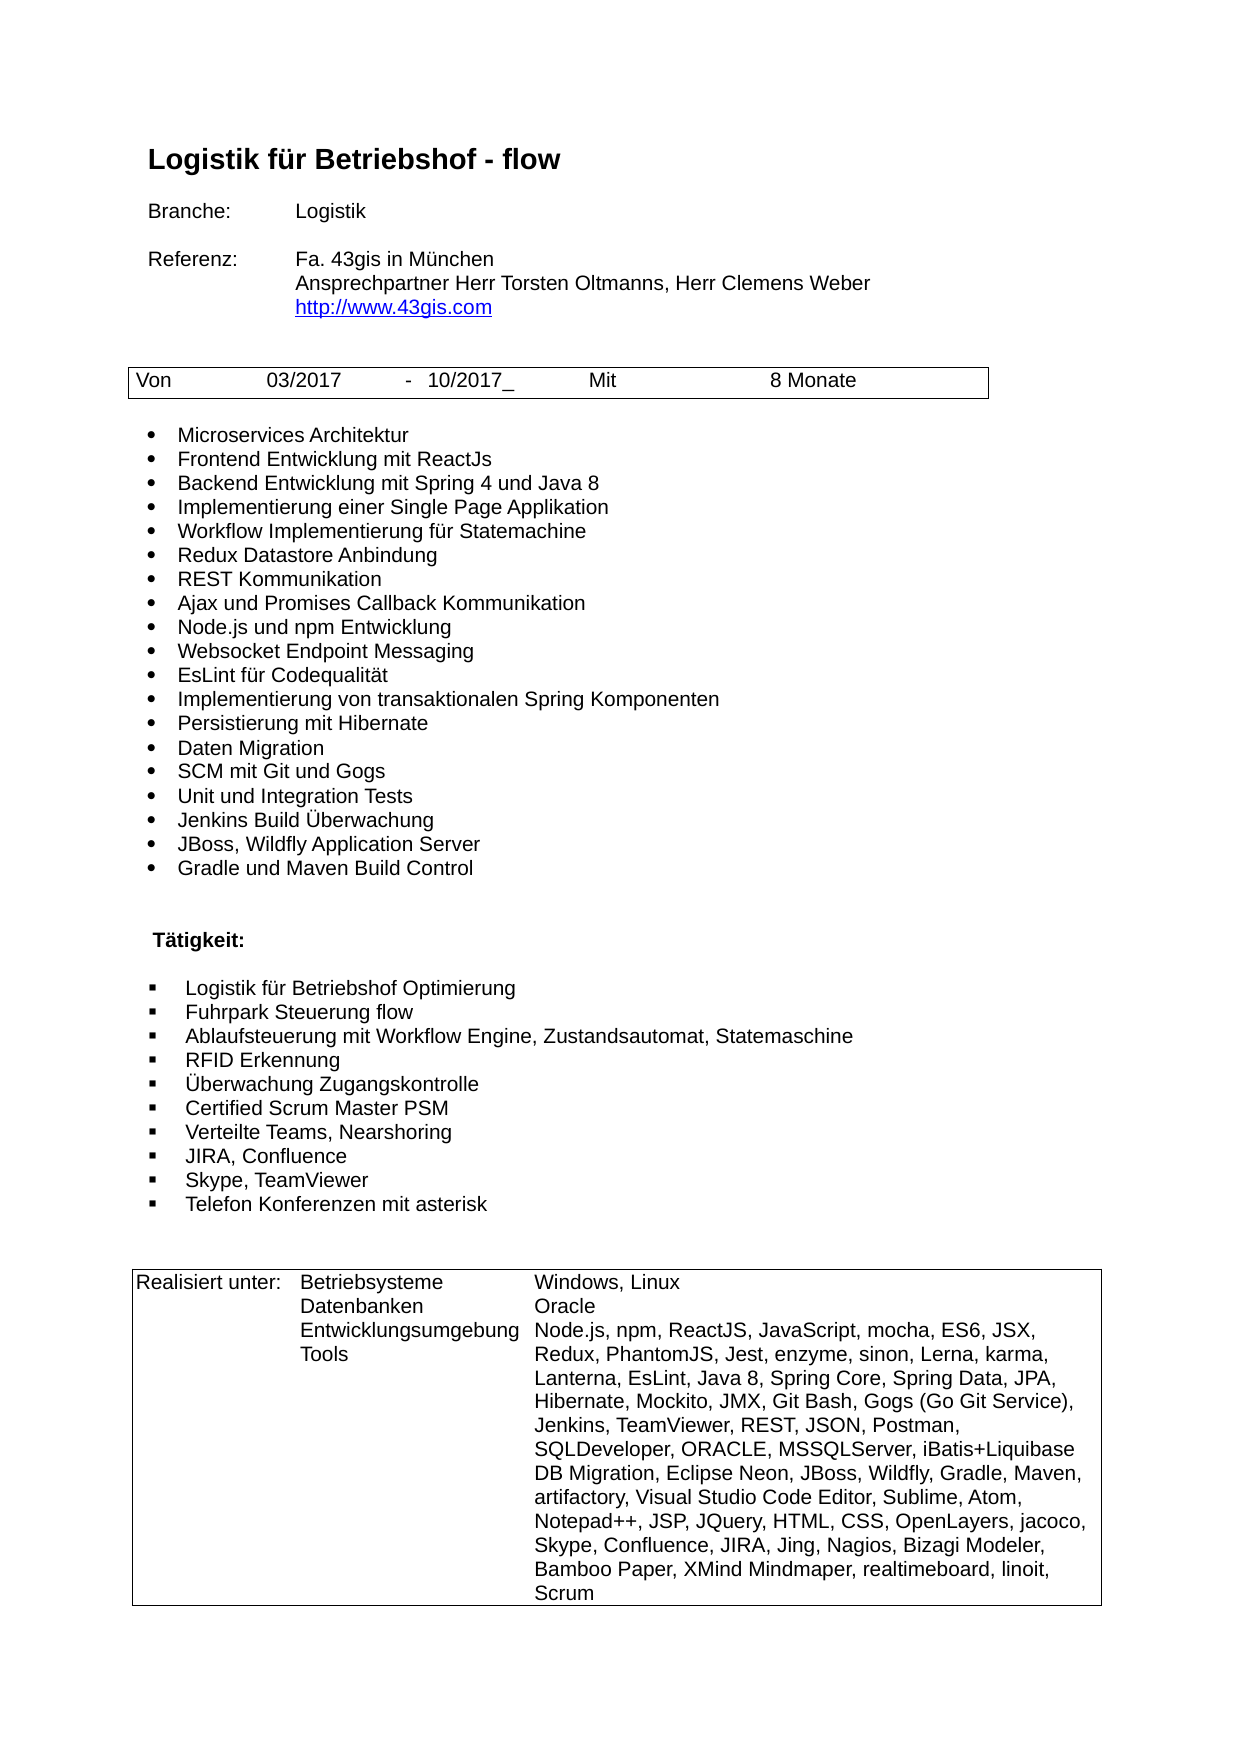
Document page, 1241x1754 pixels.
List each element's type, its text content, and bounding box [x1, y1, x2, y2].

list Überwachung Zugangskontrolle [148, 1072, 1110, 1096]
list Persistierung mit Hibernate [148, 711, 1110, 735]
list Websocket Endpoint Messaging [148, 639, 1110, 663]
list RFID Erkennung [148, 1048, 1110, 1072]
list EsLint für Codequalität [148, 663, 1110, 687]
list Fuhrpark Steuerung flow [148, 999, 1110, 1024]
list Jenkins Build Überwachung [148, 807, 1110, 832]
list Microservices Architektur [148, 422, 1110, 447]
list Gradle und Maven Build Control [148, 856, 1110, 880]
table_header 8 Monate [763, 368, 988, 397]
list Verteilte Teams, Nearshoring [148, 1120, 1110, 1144]
table_cell Entwicklungsumgebung Tools [297, 1318, 531, 1605]
table_header Windows, Linux Oracle [531, 1270, 1101, 1317]
text Branche: Logistik [148, 199, 1110, 223]
table_cell Node.js, npm, ReactJS, JavaScript, mocha, ES6, JSX, Redux, PhantomJS, Jest, enzyme, sinon, Lerna, karma, Lanterna, EsLint, Java 8, Spring Core, Spring Data, JPA, Hibernate, Mockito, JMX, Git Bash, Gogs (Go Git Service), Jenkins, TeamViewer, REST, JSON, Postman, SQLDeveloper, ORACLE, MSSQLServer, iBatis+Liquibase DB Migration, Eclipse Neon, JBoss, Wildfly, Gradle, Maven, artifactory, Visual Studio Code Editor, Sublime, Atom, Notepad++, JSP, JQuery, HTML, CSS, OpenLayers, jacoco, Skype, Confluence, JIRA, Jing, Nagios, Bizagi Modeler, Bamboo Paper, XMind Mindmaper, realtimeboard, linoit, Scrum [531, 1318, 1101, 1605]
text http://www.43gis.com [221, 295, 1110, 319]
table_header Mit [581, 368, 762, 397]
text Ansprechpartner Herr Torsten Oltmanns, Herr Clemens Weber [148, 271, 1110, 295]
list Backend Entwicklung mit Spring 4 und Java 8 [148, 471, 1110, 495]
list Node.js und npm Entwicklung [148, 615, 1110, 639]
table_header 10/2017_ [420, 368, 581, 397]
text Referenz: Fa. 43gis in München [148, 247, 1110, 271]
list Certified Scrum Master PSM [148, 1096, 1110, 1120]
list JIRA, Confluence [148, 1144, 1110, 1168]
subtitle Logistik für Betriebshof - flow [148, 142, 1110, 175]
list Daten Migration [148, 735, 1110, 759]
table_header Betriebsysteme Datenbanken [297, 1270, 531, 1317]
list Workflow Implementierung für Statemachine [148, 519, 1110, 543]
list Implementierung einer Single Page Applikation [148, 495, 1110, 519]
table_header Realisiert unter: [133, 1270, 297, 1317]
table_header Von [129, 368, 259, 397]
list Telefon Konferenzen mit asterisk [148, 1192, 1110, 1216]
list Unit und Integration Tests [148, 783, 1110, 807]
text Tätigkeit: [152, 928, 1110, 952]
list REST Kommunikation [148, 567, 1110, 591]
list Frontend Entwicklung mit ReactJs [148, 447, 1110, 471]
list JBoss, Wildfly Application Server [148, 832, 1110, 856]
list Skype, TeamViewer [148, 1168, 1110, 1192]
table_header - [398, 368, 420, 397]
list Ablaufsteuerung mit Workflow Engine, Zustandsautomat, Statemaschine [148, 1024, 1110, 1048]
list Redux Datastore Anbindung [148, 543, 1110, 567]
list Ajax und Promises Callback Kommunikation [148, 591, 1110, 615]
list Logistik für Betriebshof Optimierung [148, 976, 1110, 999]
table_cell [133, 1318, 297, 1605]
list SCM mit Git und Gogs [148, 759, 1110, 783]
table_header 03/2017 [259, 368, 398, 397]
list Implementierung von transaktionalen Spring Komponenten [148, 687, 1110, 711]
